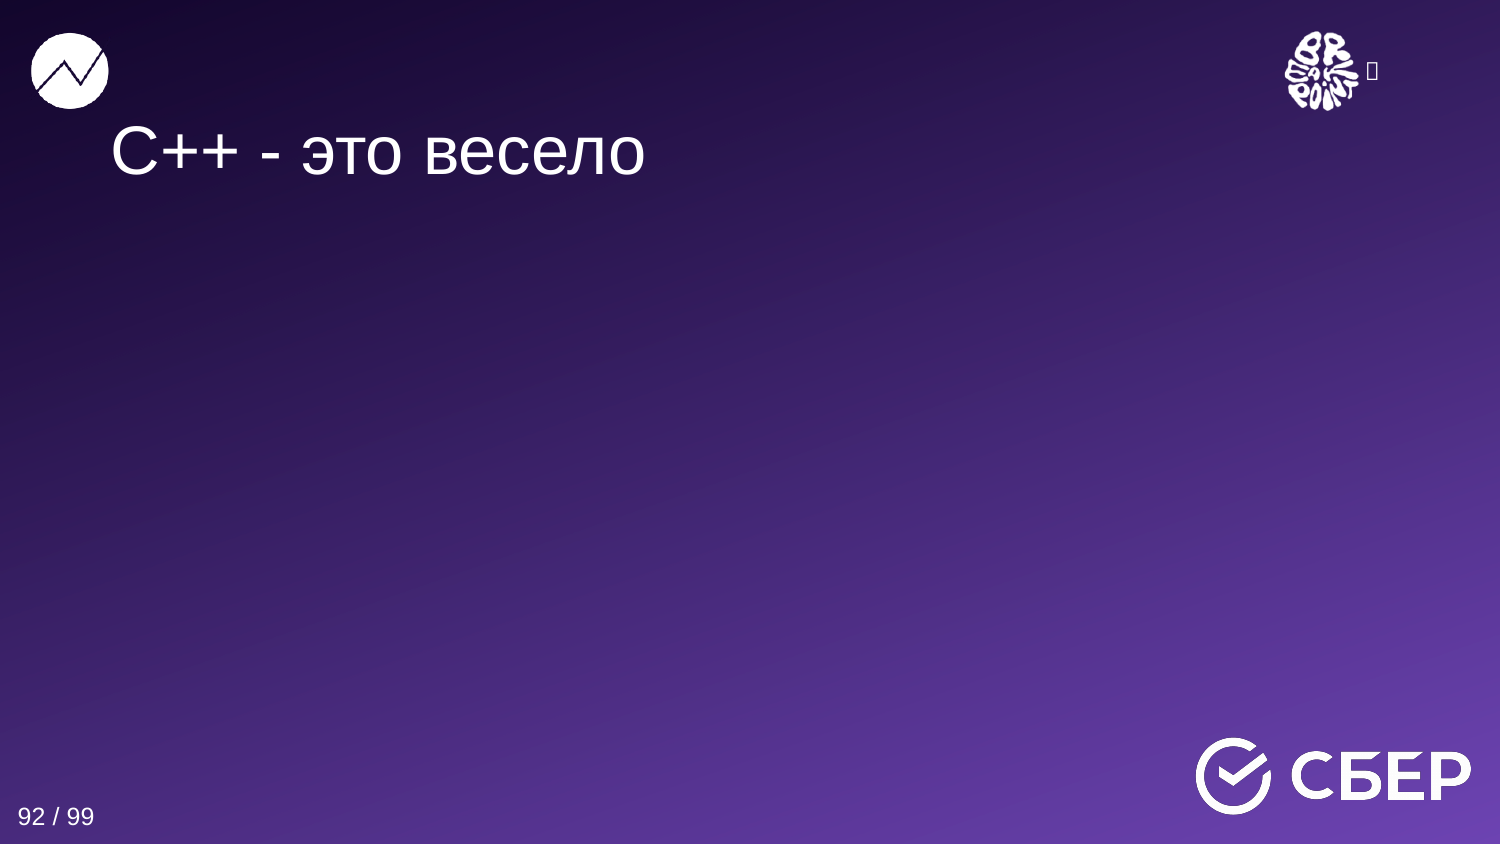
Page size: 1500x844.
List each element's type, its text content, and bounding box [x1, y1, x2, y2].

text_box <number> / 99 [2, 795, 632, 839]
picture [0, 0, 1500, 844]
title C++ - это весело [103, 100, 1397, 205]
text_box 🐙 [1364, 36, 1489, 107]
